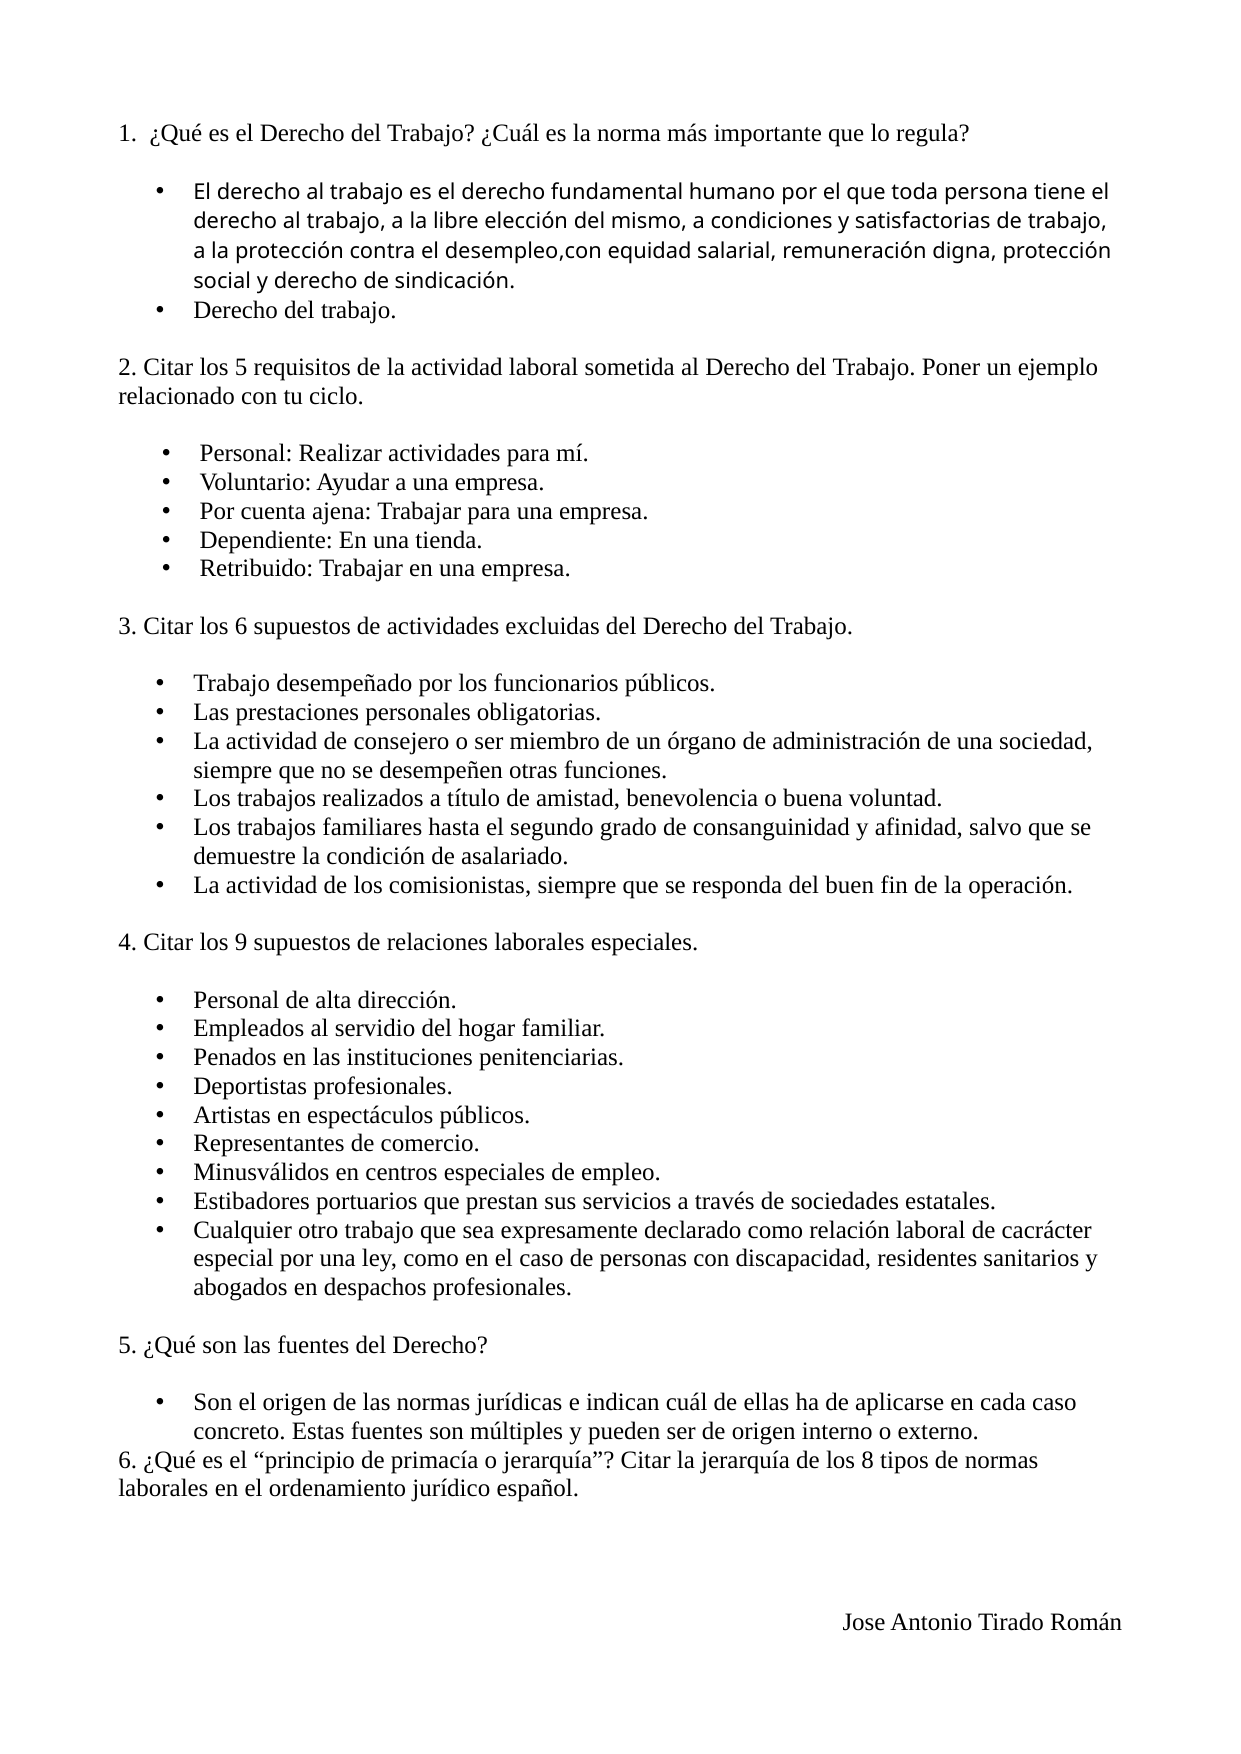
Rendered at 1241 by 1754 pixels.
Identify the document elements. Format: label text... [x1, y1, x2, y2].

list Retribuido: Trabajar en una empresa. [162, 553, 1122, 582]
list Trabajo desempeñado por los funcionarios públicos. [156, 668, 1122, 697]
text 6. ¿Qué es el “principio de primacía o jerarquía”? Citar la jerarquía de los 8 tipos de normas laborales en el ordenamiento jurídico español. [118, 1445, 1122, 1502]
text 4. Citar los 9 supuestos de relaciones laborales especiales. [118, 927, 1122, 956]
list Cualquier otro trabajo que sea expresamente declarado como relación laboral de cacrácter especial por una ley, como en el caso de personas con discapacidad, residentes sanitarios y abogados en despachos profesionales. [156, 1215, 1122, 1301]
list La actividad de los comisionistas, siempre que se responda del buen fin de la operación. [156, 870, 1122, 898]
text 2. Citar los 5 requisitos de la actividad laboral sometida al Derecho del Trabajo. Poner un ejemplo relacionado con tu ciclo. [118, 352, 1122, 410]
list Minusválidos en centros especiales de empleo. [156, 1157, 1122, 1186]
list Los trabajos familiares hasta el segundo grado de consanguinidad y afinidad, salvo que se demuestre la condición de asalariado. [156, 812, 1122, 870]
list Las prestaciones personales obligatorias. [156, 697, 1122, 726]
list Personal: Realizar actividades para mí. [162, 438, 1122, 467]
text 5. ¿Qué son las fuentes del Derecho? [118, 1330, 1122, 1358]
list Derecho del trabajo. [156, 295, 1122, 323]
list El derecho al trabajo es el derecho fundamental humano por el que toda persona tiene el derecho al trabajo, a la libre elección del mismo, a condiciones y satisfactorias de trabajo, a la protección contra el desempleo,con equidad salarial, remuneración digna, protección social y derecho de sindicación. [156, 176, 1122, 295]
list Voluntario: Ayudar a una empresa. [162, 467, 1122, 496]
text 3. Citar los 6 supuestos de actividades excluidas del Derecho del Trabajo. [118, 611, 1122, 640]
list Estibadores portuarios que prestan sus servicios a través de sociedades estatales. [156, 1186, 1122, 1215]
list Penados en las instituciones penitenciarias. [156, 1042, 1122, 1071]
list Empleados al servidio del hogar familiar. [156, 1013, 1122, 1042]
list Son el origen de las normas jurídicas e indican cuál de ellas ha de aplicarse en cada caso concreto. Estas fuentes son múltiples y pueden ser de origen interno o externo. [156, 1387, 1122, 1445]
text 1. ¿Qué es el Derecho del Trabajo? ¿Cuál es la norma más importante que lo regula? [118, 118, 1122, 147]
list Los trabajos realizados a título de amistad, benevolencia o buena voluntad. [156, 783, 1122, 812]
list La actividad de consejero o ser miembro de un órgano de administración de una sociedad, siempre que no se desempeñen otras funciones. [156, 726, 1122, 783]
list Artistas en espectáculos públicos. [156, 1100, 1122, 1128]
list Representantes de comercio. [156, 1128, 1122, 1157]
list Por cuenta ajena: Trabajar para una empresa. [162, 496, 1122, 525]
list Dependiente: En una tienda. [162, 525, 1122, 553]
list Deportistas profesionales. [156, 1071, 1122, 1100]
list Personal de alta dirección. [156, 985, 1122, 1013]
